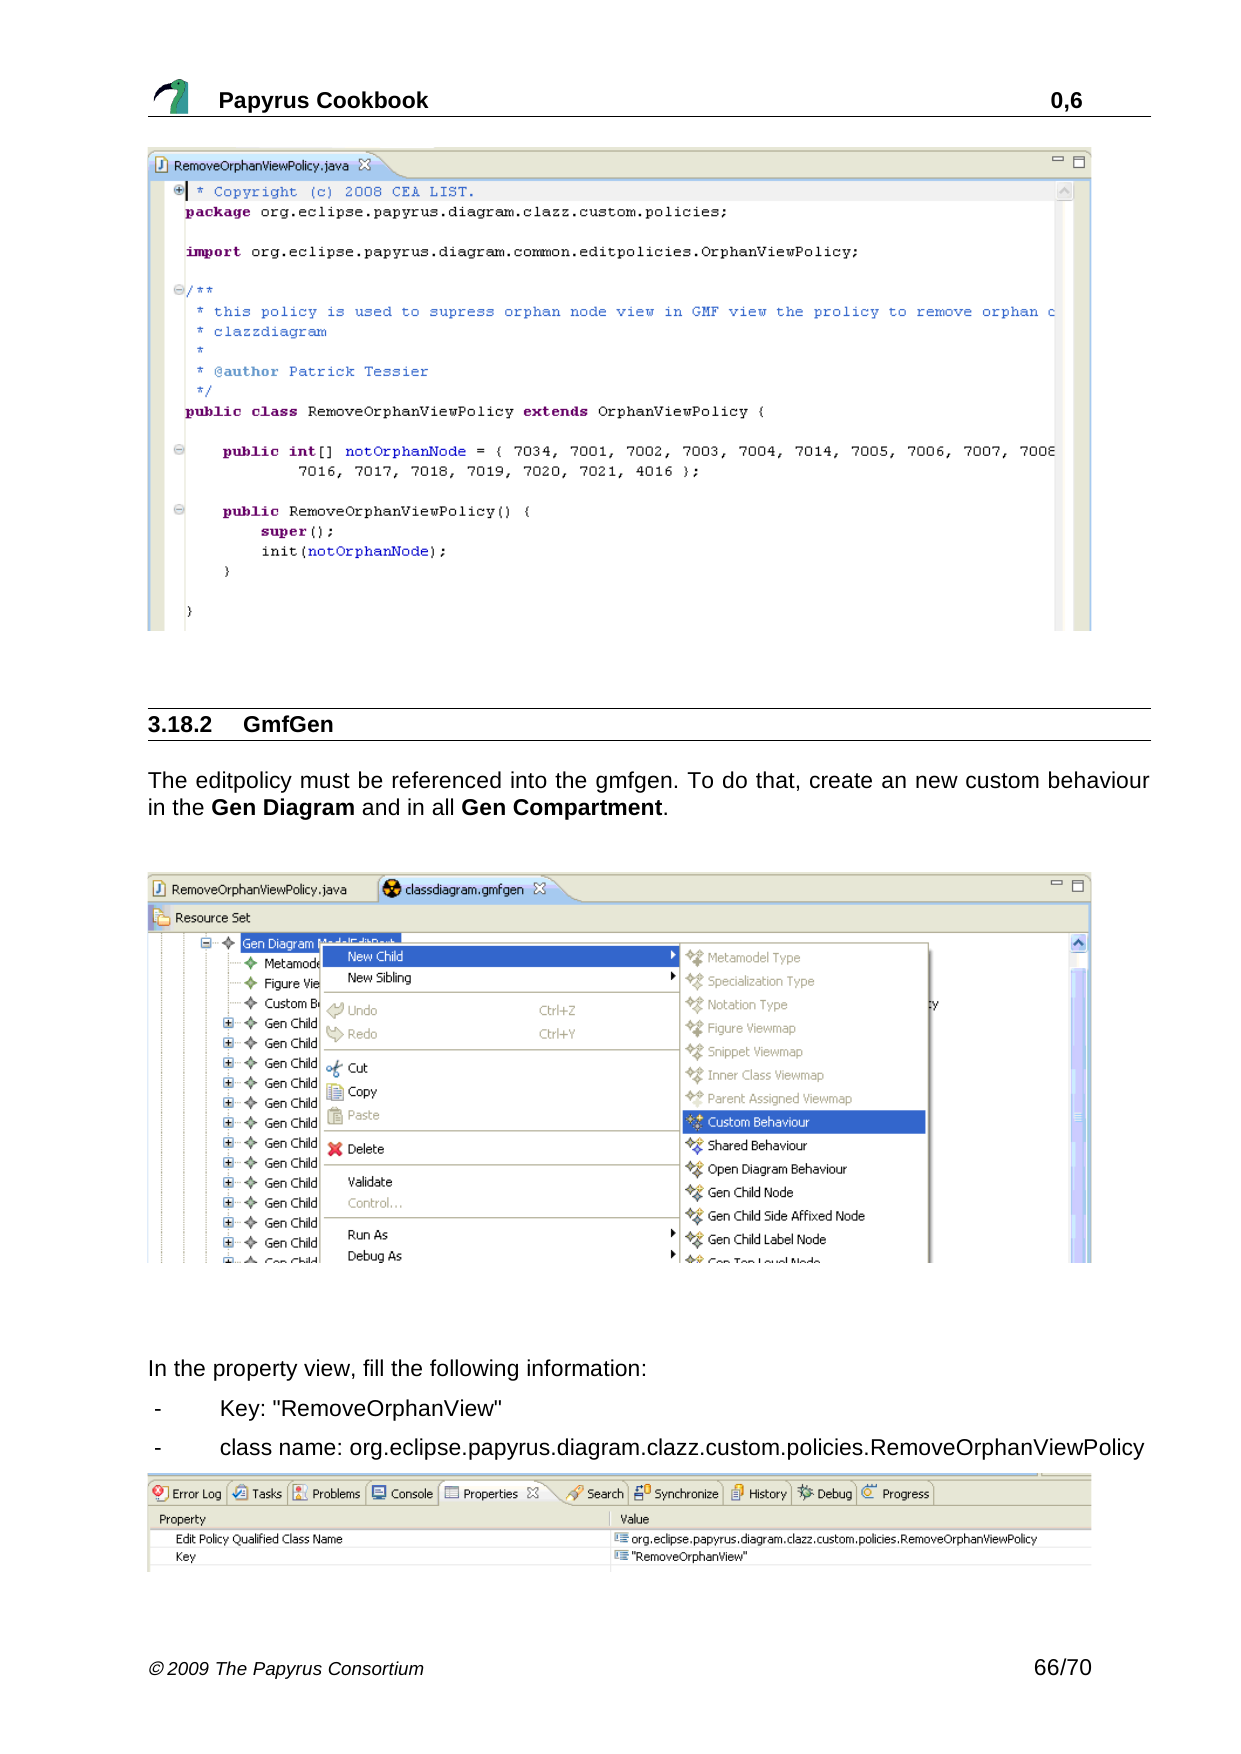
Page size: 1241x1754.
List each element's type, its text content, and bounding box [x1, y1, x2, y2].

picture [147, 147, 1092, 631]
text - Key: "RemoveOrphanView" [154, 1394, 1151, 1421]
subtitle GmfGen [148, 709, 1151, 740]
text In the property view, fill the following information: [148, 1354, 1151, 1382]
picture [147, 872, 1092, 1263]
picture [153, 79, 189, 114]
picture [147, 1473, 1092, 1572]
text The editpolicy must be referenced into the gmfgen. To do that, create an new custom behaviour in the Gen Diagram and in all Gen Compartment. [148, 766, 1151, 820]
text - class name: org.eclipse.papyrus.diagram.clazz.custom.policies.RemoveOrphanViewPolicy [154, 1434, 1151, 1461]
